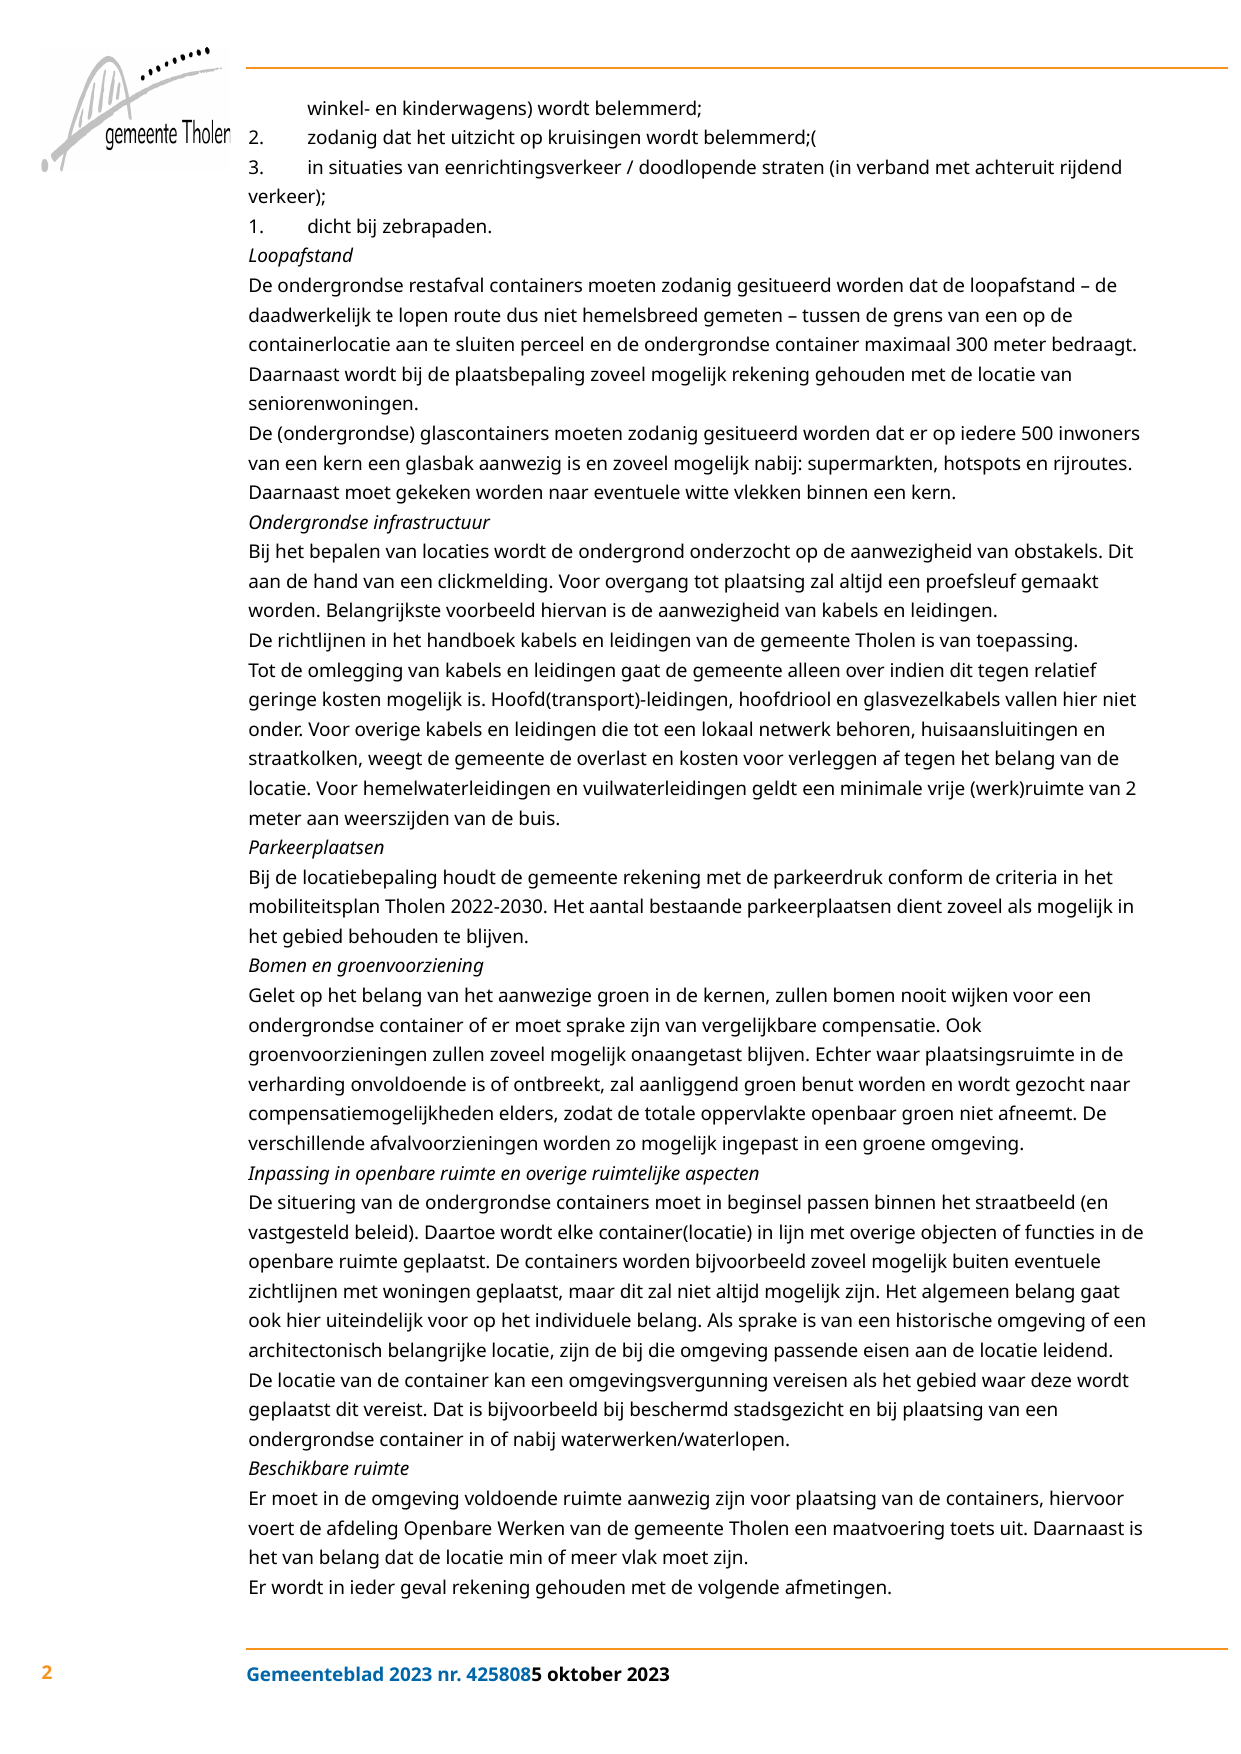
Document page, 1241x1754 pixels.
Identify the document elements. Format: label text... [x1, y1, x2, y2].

text De locatie van de container kan een omgevingsvergunning vereisen als het gebied waar deze wordt geplaatst dit vereist. Dat is bijvoorbeeld bij beschermd stadsgezicht en bij plaatsing van een ondergrondse container in of nabij waterwerken/waterlopen. [248, 1367, 1152, 1452]
list in situaties van eenrichtingsverkeer / doodlopende straten (in verband met achteruit rijdend [248, 154, 1152, 180]
text Tot de omlegging van kabels en leidingen gaat de gemeente alleen over indien dit tegen relatief geringe kosten mogelijk is. Hoofd(transport)-leidingen, hoofdriool en glasvezelkabels vallen hier niet onder. Voor overige kabels en leidingen die tot een lokaal netwerk behoren, huisaansluitingen en straatkolken, weegt de gemeente de overlast en kosten voor verleggen af tegen het belang van de locatie. Voor hemelwaterleidingen en vuilwaterleidingen geldt een minimale vrije (werk)ruimte van 2 meter aan weerszijden van de buis. [248, 657, 1152, 831]
text Loopafstand [248, 243, 1152, 268]
text Bij het bepalen van locaties wordt de ondergrond onderzocht op de aanwezigheid van obstakels. Dit aan de hand van een clickmelding. Voor overgang tot plaatsing zal altijd een proefsleuf gemaakt worden. Belangrijkste voorbeeld hiervan is de aanwezigheid van kabels en leidingen. [248, 538, 1152, 623]
text De situering van de ondergrondse containers moet in beginsel passen binnen het straatbeeld (en vastgesteld beleid). Daartoe wordt elke container(locatie) in lijn met overige objecten of functies in de openbare ruimte geplaatst. De containers worden bijvoorbeeld zoveel mogelijk buiten eventuele zichtlijnen met woningen geplaatst, maar dit zal niet altijd mogelijk zijn. Het algemeen belang gaat ook hier uiteindelijk voor op het individuele belang. Als sprake is van een historische omgeving of een architectonisch belangrijke locatie, zijn de bij die omgeving passende eisen aan de locatie leidend. [248, 1189, 1152, 1363]
list zodanig dat het uitzicht op kruisingen wordt belemmerd;( [248, 124, 1152, 150]
text Ondergrondse infrastructuur [248, 509, 1152, 535]
text Er wordt in ieder geval rekening gehouden met de volgende afmetingen. [248, 1574, 1152, 1600]
text De ondergrondse restafval containers moeten zodanig gesitueerd worden dat de loopafstand – de daadwerkelijk te lopen route dus niet hemelsbreed gemeten – tussen de grens van een op de containerlocatie aan te sluiten perceel en de ondergrondse container maximaal 300 meter bedraagt. [248, 272, 1152, 357]
list winkel- en kinderwagens) wordt belemmerd; [248, 95, 1152, 121]
text Bomen en groenvoorziening [248, 953, 1152, 978]
picture [41, 47, 231, 172]
text Daarnaast wordt bij de plaatsbepaling zoveel mogelijk rekening gehouden met de locatie van seniorenwoningen. [248, 361, 1152, 416]
text verkeer); [248, 183, 1152, 209]
text Gelet op het belang van het aanwezige groen in de kernen, zullen bomen nooit wijken voor een ondergrondse container of er moet sprake zijn van vergelijkbare compensatie. Ook groenvoorzieningen zullen zoveel mogelijk onaangetast blijven. Echter waar plaatsingsruimte in de verharding onvoldoende is of ontbreekt, zal aanliggend groen benut worden en wordt gezocht naar compensatiemogelijkheden elders, zodat de totale oppervlakte openbaar groen niet afneemt. De verschillende afvalvoorzieningen worden zo mogelijk ingepast in een groene omgeving. [248, 982, 1152, 1156]
text Beschikbare ruimte [248, 1456, 1152, 1481]
text Bij de locatiebepaling houdt de gemeente rekening met de parkeerdruk conform de criteria in het mobiliteitsplan Tholen 2022-2030. Het aantal bestaande parkeerplaatsen dient zoveel als mogelijk in het gebied behouden te blijven. [248, 864, 1152, 949]
text De richtlijnen in het handboek kabels en leidingen van de gemeente Tholen is van toepassing. [248, 627, 1152, 653]
text Inpassing in openbare ruimte en overige ruimtelijke aspecten [248, 1160, 1152, 1186]
text Parkeerplaatsen [248, 834, 1152, 860]
text Er moet in de omgeving voldoende ruimte aanwezig zijn voor plaatsing van de containers, hiervoor voert de afdeling Openbare Werken van de gemeente Tholen een maatvoering toets uit. Daarnaast is het van belang dat de locatie min of meer vlak moet zijn. [248, 1485, 1152, 1570]
list dicht bij zebrapaden. [248, 213, 1152, 239]
text De (ondergrondse) glascontainers moeten zodanig gesitueerd worden dat er op iedere 500 inwoners van een kern een glasbak aanwezig is en zoveel mogelijk nabij: supermarkten, hotspots en rijroutes. Daarnaast moet gekeken worden naar eventuele witte vlekken binnen een kern. [248, 420, 1152, 505]
